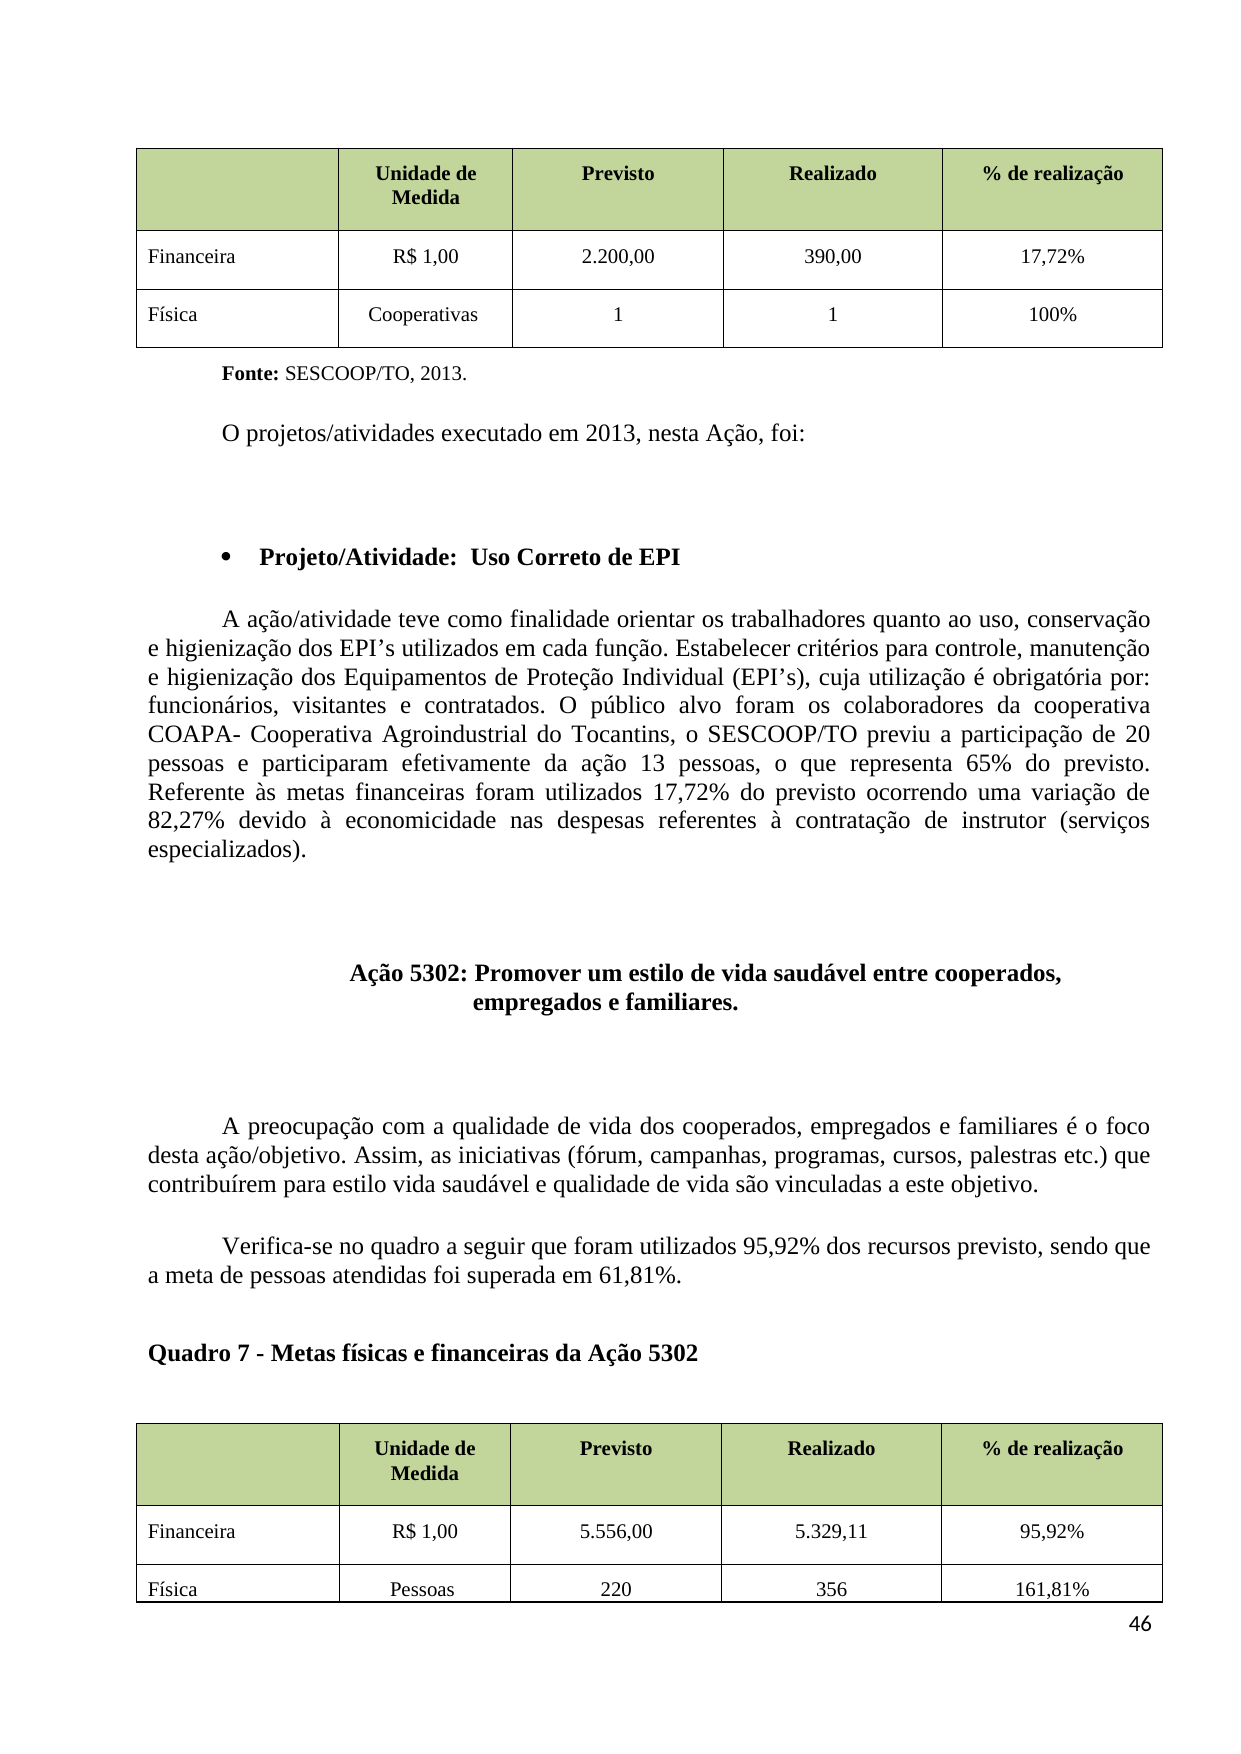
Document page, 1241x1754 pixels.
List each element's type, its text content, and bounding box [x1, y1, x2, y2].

table_cell 5.556,00 [511, 1506, 721, 1564]
table_cell Cooperativas [339, 290, 512, 347]
table_cell 220 [511, 1565, 721, 1601]
table_cell Física [137, 1565, 339, 1601]
table_cell 1 [513, 290, 723, 347]
table_cell 5.329,11 [722, 1506, 941, 1564]
table_cell 390,00 [724, 231, 942, 289]
table_cell R$ 1,00 [340, 1506, 510, 1564]
table_cell 17,72% [943, 231, 1162, 289]
table_header [137, 1424, 339, 1505]
table_cell 161,81% [942, 1565, 1162, 1601]
table_cell Financeira [137, 231, 338, 289]
table_cell Física [137, 290, 338, 347]
table_cell 95,92% [942, 1506, 1162, 1564]
text A preocupação com a qualidade de vida dos cooperados, empregados e familiares é o foco desta ação/objetivo. Assim, as iniciativas (fórum, campanhas, programas, cursos, palestras etc.) que contribuírem para estilo vida saudável e qualidade de vida são vinculadas a este objetivo. [148, 1111, 1152, 1198]
text Quadro 7 - Metas físicas e financeiras da Ação 5302 [148, 1338, 1152, 1367]
table_cell R$ 1,00 [339, 231, 512, 289]
table_header Previsto [513, 149, 723, 230]
table_header % de realização [943, 149, 1162, 230]
table_header % de realização [942, 1424, 1162, 1505]
table_cell Financeira [137, 1506, 339, 1564]
text Verifica-se no quadro a seguir que foram utilizados 95,92% dos recursos previsto, sendo que a meta de pessoas atendidas foi superada em 61,81%. [148, 1231, 1152, 1288]
text A ação/atividade teve como finalidade orientar os trabalhadores quanto ao uso, conservação e higienização dos EPI’s utilizados em cada função. Estabelecer critérios para controle, manutenção e higienização dos Equipamentos de Proteção Individual (EPI’s), cuja utilização é obrigatória por: funcionários, visitantes e contratados. O público alvo foram os colaboradores da cooperativa COAPA- Cooperativa Agroindustrial do Tocantins, o SESCOOP/TO previu a participação de 20 pessoas e participaram efetivamente da ação 13 pessoas, o que representa 65% do previsto. Referente às metas financeiras foram utilizados 17,72% do previsto ocorrendo uma variação de 82,27% devido à economicidade nas despesas referentes à contratação de instrutor (serviços especializados). [148, 604, 1152, 863]
table_header Unidade de Medida [340, 1424, 510, 1505]
table_cell Pessoas [340, 1565, 510, 1601]
list Projeto/Atividade: Uso Correto de EPI [222, 542, 1152, 571]
table_header Realizado [722, 1424, 941, 1505]
table_cell 356 [722, 1565, 941, 1601]
table_cell 2.200,00 [513, 231, 723, 289]
table_header Previsto [511, 1424, 721, 1505]
table_cell 100% [943, 290, 1162, 347]
text Fonte: SESCOOP/TO, 2013. [222, 361, 1152, 385]
text O projetos/atividades executado em 2013, nesta Ação, foi: [148, 418, 1152, 447]
table_header [137, 149, 338, 230]
table_header Realizado [724, 149, 942, 230]
table_header Unidade de Medida [339, 149, 512, 230]
list Ação 5302: Promover um estilo de vida saudável entre cooperados, empregados e familiares. [349, 958, 1152, 1016]
table_cell 1 [724, 290, 942, 347]
